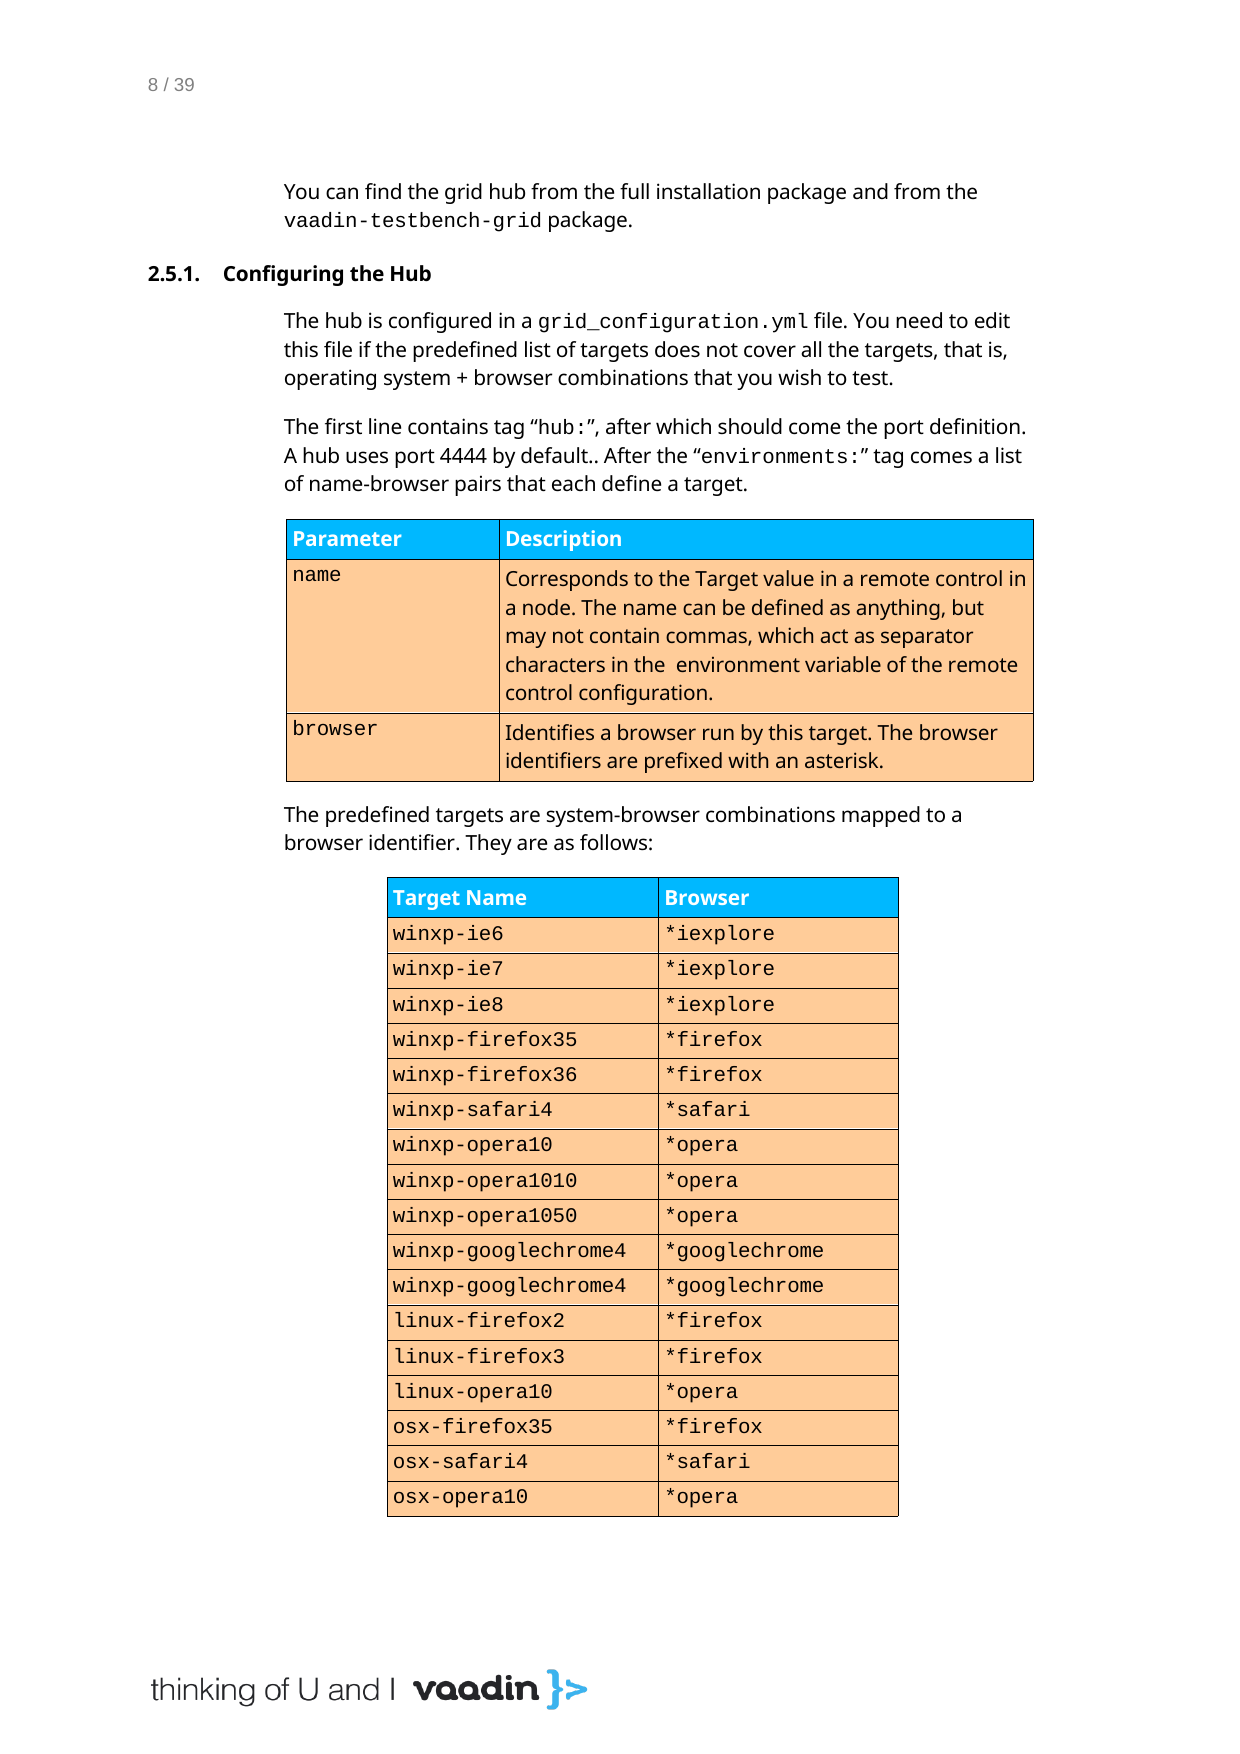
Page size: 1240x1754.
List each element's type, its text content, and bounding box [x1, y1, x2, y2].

table_cell winxp-safari4 [388, 1094, 658, 1128]
table_cell osx-firefox35 [388, 1411, 658, 1445]
table_cell winxp-googlechrome4 [388, 1235, 658, 1269]
table_cell Identifies a browser run by this target. The browser identifiers are prefixed with an asterisk. [500, 714, 1033, 781]
table_cell *iexplore [659, 954, 898, 988]
table_cell *opera [659, 1130, 898, 1164]
table_cell winxp-ie7 [388, 954, 658, 988]
table_cell winxp-firefox36 [388, 1059, 658, 1093]
table_cell Corresponds to the Target value in a remote control in a node. The name can be defined as anything, but may not contain commas, which act as separator characters in the environment variable of the remote control configuration. [500, 560, 1033, 712]
table_cell browser [287, 714, 499, 781]
table_cell *googlechrome [659, 1270, 898, 1304]
table_cell *safari [659, 1446, 898, 1481]
table_cell winxp-ie6 [388, 918, 658, 952]
picture [150, 1665, 590, 1712]
table_cell *safari [659, 1094, 898, 1128]
text The predefined targets are system-browser combinations mapped to a browser identifier. They are as follows: [283, 800, 1033, 857]
table_cell *firefox [659, 1411, 898, 1445]
table_cell winxp-opera1050 [388, 1200, 658, 1234]
table_cell winxp-ie8 [388, 989, 658, 1023]
table_header Target Name [388, 878, 658, 917]
table_cell *firefox [659, 1059, 898, 1093]
text You can find the grid hub from the full installation package and from the vaadin-testbench-grid package. [283, 177, 1033, 234]
table_cell osx-safari4 [388, 1446, 658, 1481]
table_cell winxp-googlechrome4 [388, 1270, 658, 1304]
table_cell *opera [659, 1165, 898, 1199]
table_cell winxp-opera1010 [388, 1165, 658, 1199]
table_cell winxp-opera10 [388, 1130, 658, 1164]
table_cell osx-opera10 [388, 1482, 658, 1516]
table_cell *googlechrome [659, 1235, 898, 1269]
table_cell linux-firefox2 [388, 1306, 658, 1340]
table_header Parameter [287, 520, 499, 559]
table_cell winxp-firefox35 [388, 1024, 658, 1058]
table_header Browser [659, 878, 898, 917]
text The first line contains tag “hub:”, after which should come the port definition. A hub uses port 4444 by default.. After the “environments:” tag comes a list of name-browser pairs that each define a target. [283, 412, 1033, 498]
table_cell linux-firefox3 [388, 1341, 658, 1375]
table_cell linux-opera10 [388, 1376, 658, 1410]
table_header Description [500, 520, 1033, 559]
subtitle Configuring the Hub [148, 259, 1033, 288]
table_cell *iexplore [659, 989, 898, 1023]
table_cell *firefox [659, 1341, 898, 1375]
table_cell *firefox [659, 1306, 898, 1340]
table_cell *firefox [659, 1024, 898, 1058]
text The hub is configured in a grid_configuration.yml file. You need to edit this file if the predefined list of targets does not cover all the targets, that is, operating system + browser combinations that you wish to test. [283, 306, 1033, 392]
table_cell *opera [659, 1376, 898, 1410]
table_cell name [287, 560, 499, 712]
table_cell *opera [659, 1482, 898, 1516]
table_cell *iexplore [659, 918, 898, 952]
table_cell *opera [659, 1200, 898, 1234]
